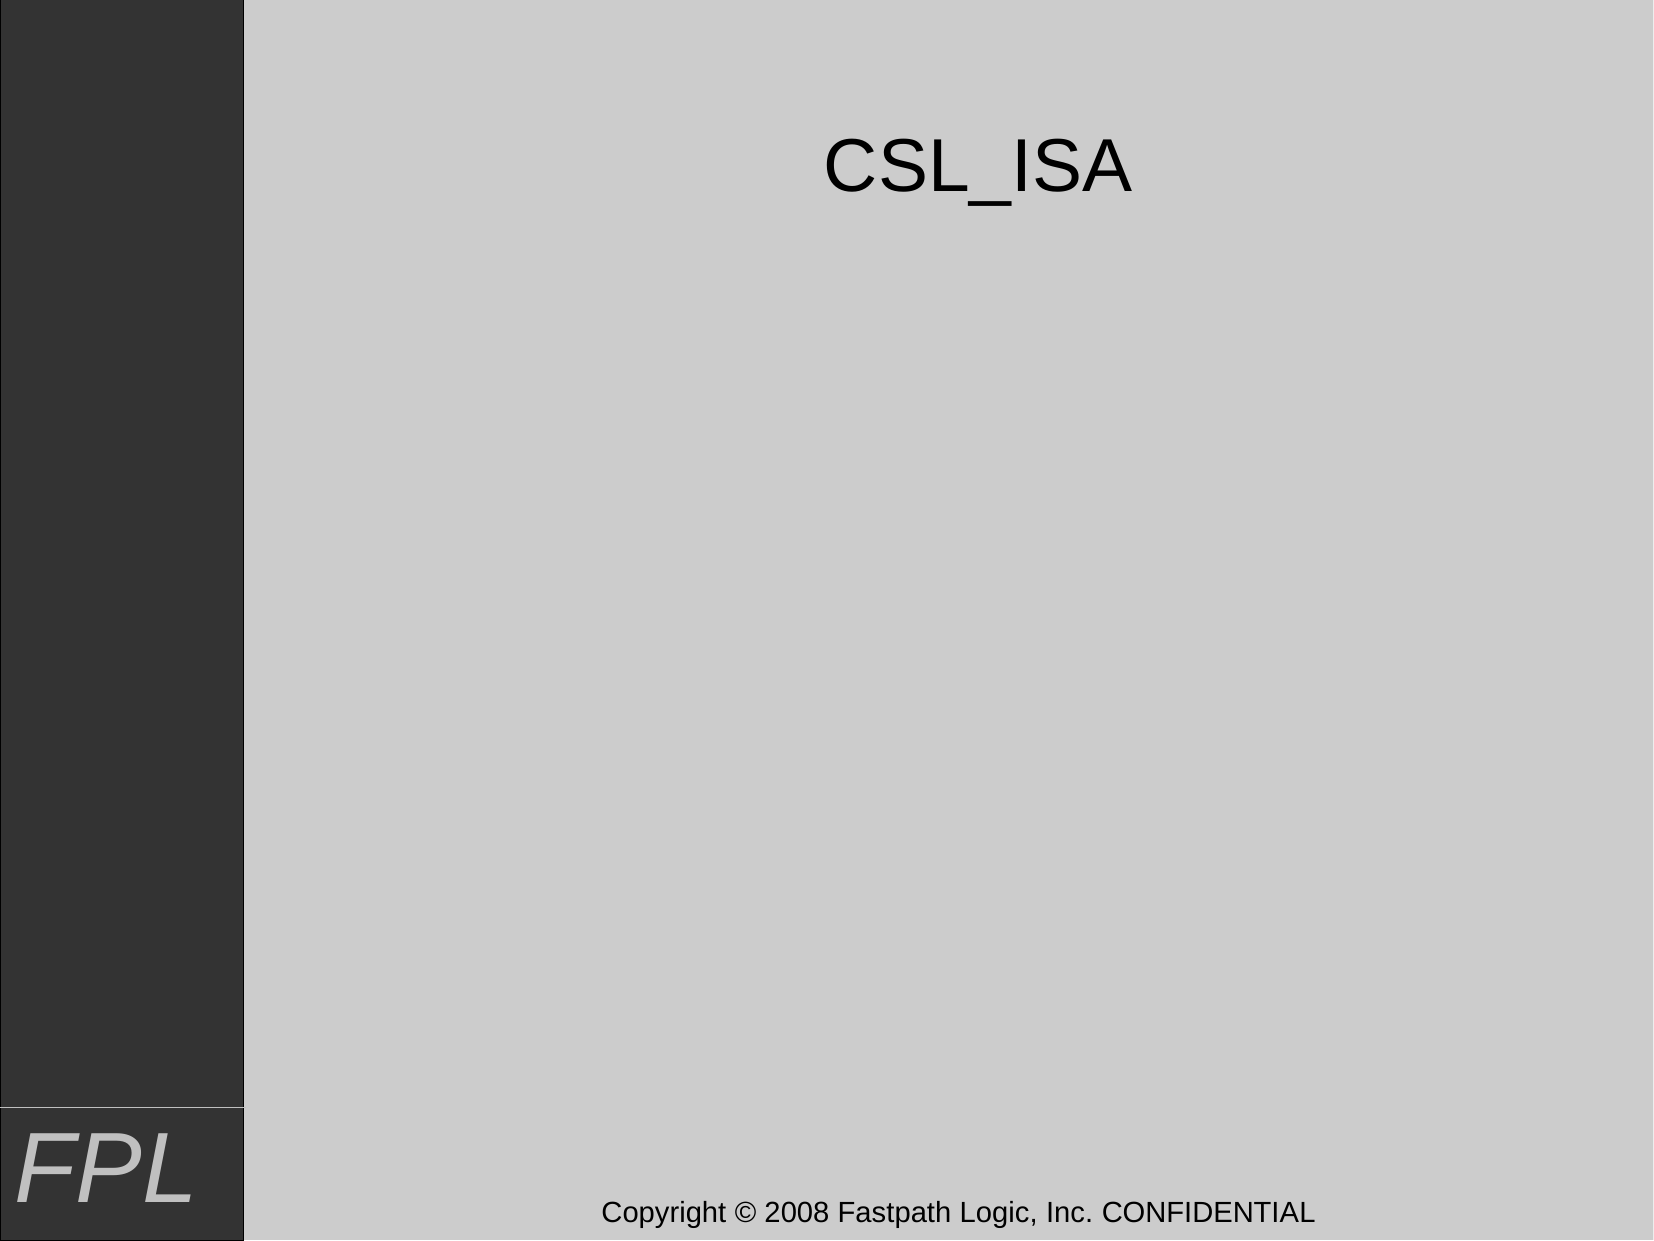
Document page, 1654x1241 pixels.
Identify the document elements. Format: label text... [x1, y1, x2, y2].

title CSL_ISA [427, 57, 1530, 274]
